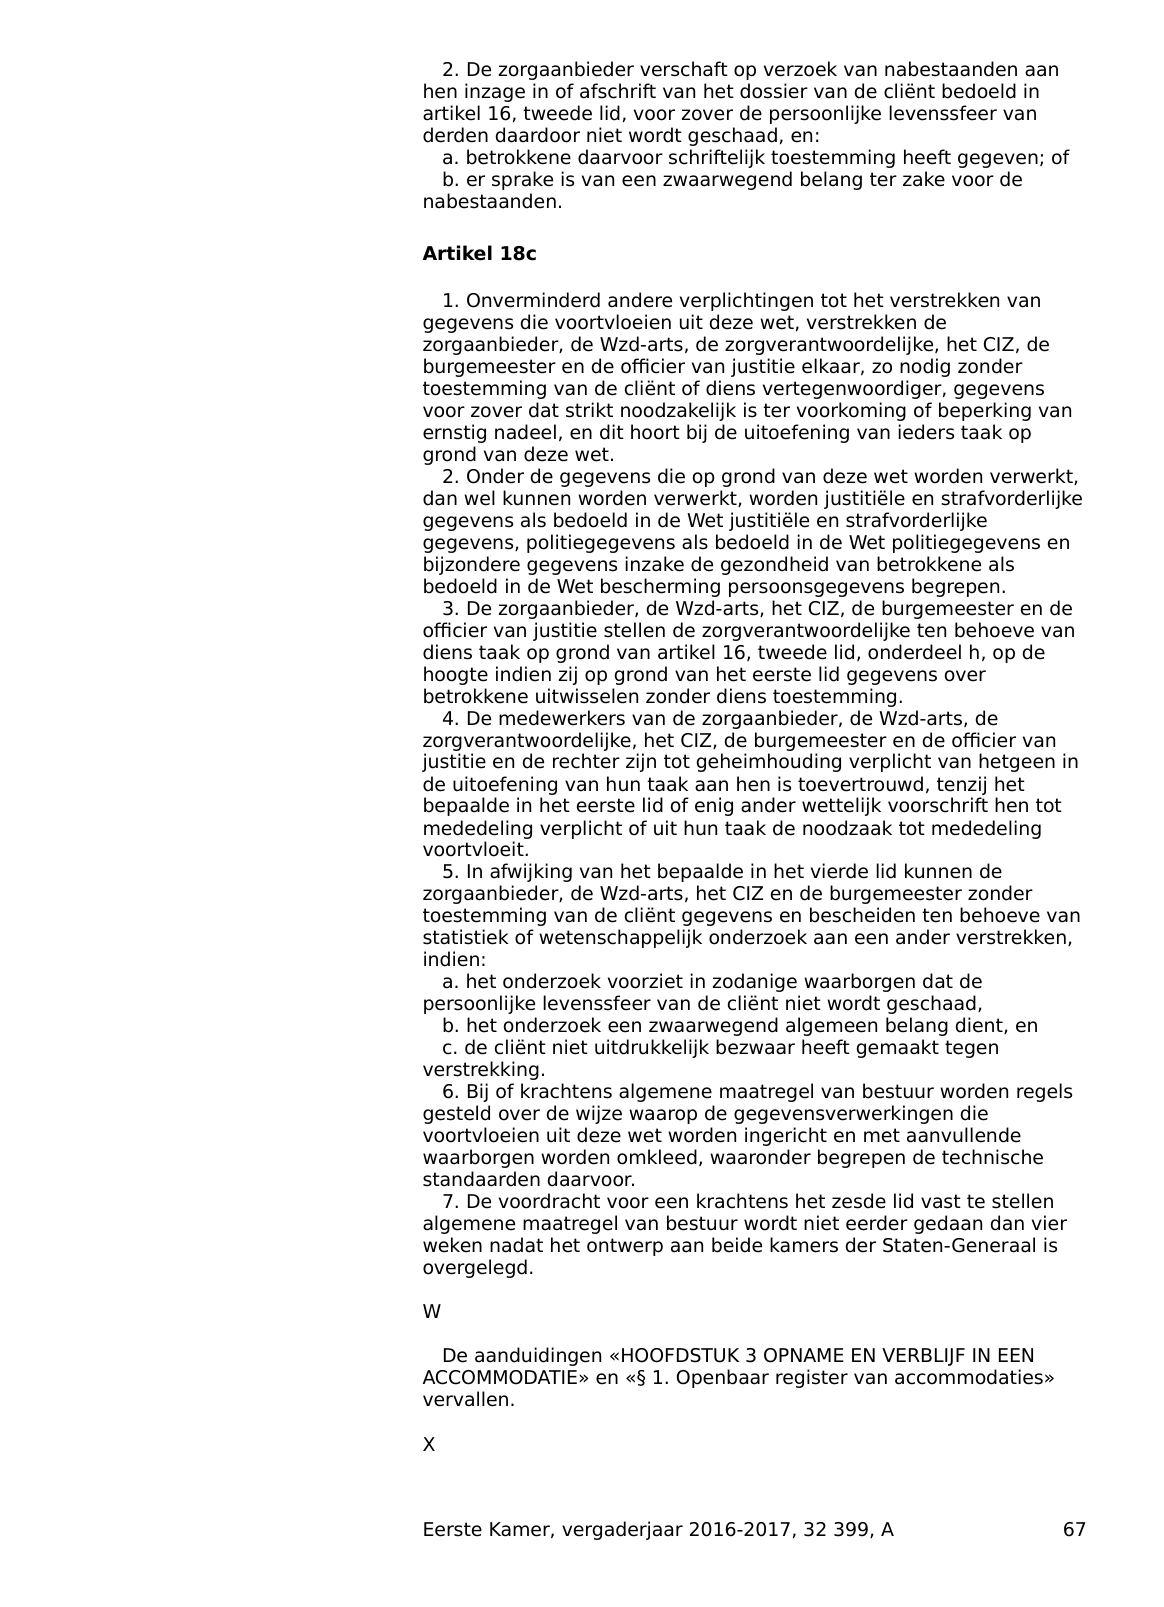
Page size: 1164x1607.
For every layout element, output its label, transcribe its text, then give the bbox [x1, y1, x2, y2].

subtitle Artikel 18c [422, 243, 1087, 265]
text a. het onderzoek voorziet in zodanige waarborgen dat de persoonlijke levenssfeer van de cliënt niet wordt geschaad, [422, 971, 1087, 1015]
text 5. In afwijking van het bepaalde in het vierde lid kunnen de zorgaanbieder, de Wzd-arts, het CIZ en de burgemeester zonder toestemming van de cliënt gegevens en bescheiden ten behoeve van statistiek of wetenschappelijk onderzoek aan een ander verstrekken, indien: [422, 861, 1087, 971]
text X [422, 1433, 1087, 1455]
text 2. De zorgaanbieder verschaft op verzoek van nabestaanden aan hen inzage in of afschrift van het dossier van de cliënt bedoeld in artikel 16, tweede lid, voor zover de persoonlijke levenssfeer van derden daardoor niet wordt geschaad, en: [422, 59, 1087, 147]
text 3. De zorgaanbieder, de Wzd-arts, het CIZ, de burgemeester en de officier van justitie stellen de zorgverantwoordelijke ten behoeve van diens taak op grond van artikel 16, tweede lid, onderdeel h, op de hoogte indien zij op grond van het eerste lid gegevens over betrokkene uitwisselen zonder diens toestemming. [422, 598, 1087, 707]
text 7. De voordracht voor een krachtens het zesde lid vast te stellen algemene maatregel van bestuur wordt niet eerder gedaan dan vier weken nadat het ontwerp aan beide kamers der Staten-Generaal is overgelegd. [422, 1191, 1087, 1279]
text 1. Onverminderd andere verplichtingen tot het verstrekken van gegevens die voortvloeien uit deze wet, verstrekken de zorgaanbieder, de Wzd-arts, de zorgverantwoordelijke, het CIZ, de burgemeester en de officier van justitie elkaar, zo nodig zonder toestemming van de cliënt of diens vertegenwoordiger, gegevens voor zover dat strikt noodzakelijk is ter voorkoming of beperking van ernstig nadeel, en dit hoort bij de uitoefening van ieders taak op grond van deze wet. [422, 290, 1087, 466]
text 2. Onder de gegevens die op grond van deze wet worden verwerkt, dan wel kunnen worden verwerkt, worden justitiële en strafvorderlijke gegevens als bedoeld in de Wet justitiële en strafvorderlijke gegevens, politiegegevens als bedoeld in de Wet politiegegevens en bijzondere gegevens inzake de gezondheid van betrokkene als bedoeld in de Wet bescherming persoonsgegevens begrepen. [422, 466, 1087, 598]
text c. de cliënt niet uitdrukkelijk bezwaar heeft gemaakt tegen verstrekking. [422, 1037, 1087, 1081]
text a. betrokkene daarvoor schriftelijk toestemming heeft gegeven; of [422, 147, 1087, 169]
text W [422, 1301, 1087, 1323]
text 4. De medewerkers van de zorgaanbieder, de Wzd-arts, de zorgverantwoordelijke, het CIZ, de burgemeester en de officier van justitie en de rechter zijn tot geheimhouding verplicht van hetgeen in de uitoefening van hun taak aan hen is toevertrouwd, tenzij het bepaalde in het eerste lid of enig ander wettelijk voorschrift hen tot mededeling verplicht of uit hun taak de noodzaak tot mededeling voortvloeit. [422, 707, 1087, 861]
text b. het onderzoek een zwaarwegend algemeen belang dient, en [422, 1015, 1087, 1037]
text b. er sprake is van een zwaarwegend belang ter zake voor de nabestaanden. [422, 169, 1087, 213]
text 6. Bij of krachtens algemene maatregel van bestuur worden regels gesteld over de wijze waarop de gegevensverwerkingen die voortvloeien uit deze wet worden ingericht en met aanvullende waarborgen worden omkleed, waaronder begrepen de technische standaarden daarvoor. [422, 1081, 1087, 1191]
text De aanduidingen «HOOFDSTUK 3 OPNAME EN VERBLIJF IN EEN ACCOMMODATIE» en «§ 1. Openbaar register van accommodaties» vervallen. [422, 1345, 1087, 1411]
